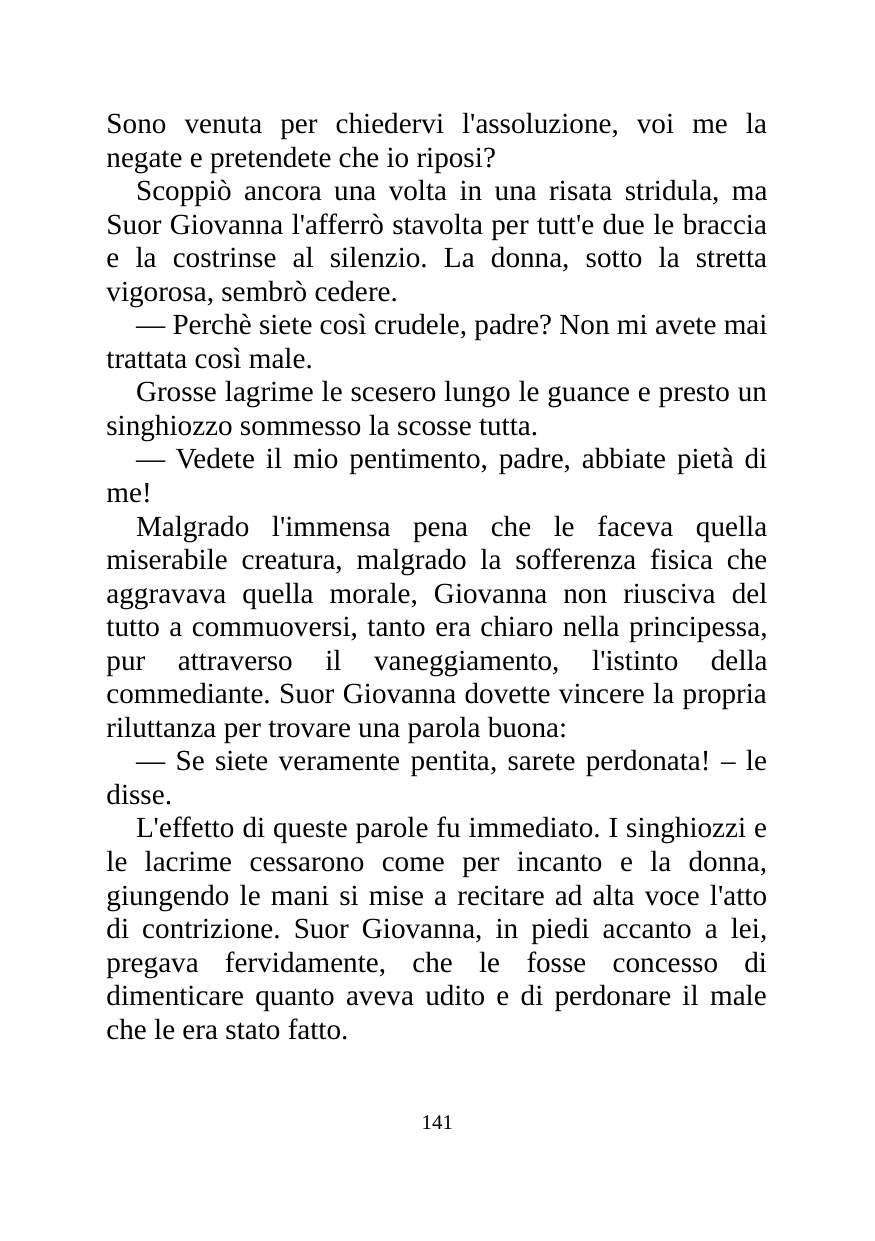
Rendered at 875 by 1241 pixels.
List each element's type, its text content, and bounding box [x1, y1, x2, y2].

text — Se siete veramente pentita, sarete perdonata! – le disse. [106, 743, 768, 811]
text — Vedete il mio pentimento, padre, abbiate pietà di me! [106, 442, 768, 509]
text Sono venuta per chiedervi l'assoluzione, voi me la negate e pretendete che io riposi? [106, 106, 768, 173]
text — Perchè siete così crudele, padre? Non mi avete mai trattata così male. [106, 307, 768, 374]
text Malgrado l'immensa pena che le faceva quella miserabile creatura, malgrado la sofferenza fisica che aggravava quella morale, Giovanna non riusciva del tutto a commuoversi, tanto era chiaro nella principessa, pur attraverso il vaneggiamento, l'istinto della commediante. Suor Giovanna dovette vincere la propria riluttanza per trovare una parola buona: [106, 509, 768, 743]
text Scoppiò ancora una volta in una risata stridula, ma Suor Giovanna l'afferrò stavolta per tutt'e due le braccia e la costrinse al silenzio. La donna, sotto la stretta vigorosa, sembrò cedere. [106, 173, 768, 307]
text Grosse lagrime le scesero lungo le guance e presto un singhiozzo sommesso la scosse tutta. [106, 374, 768, 442]
text L'effetto di queste parole fu immediato. I singhiozzi e le lacrime cessarono come per incanto e la donna, giungendo le mani si mise a recitare ad alta voce l'atto di contrizione. Suor Giovanna, in piedi accanto a lei, pregava fervidamente, che le fosse concesso di dimenticare quanto aveva udito e di perdonare il male che le era stato fatto. [106, 811, 768, 1045]
